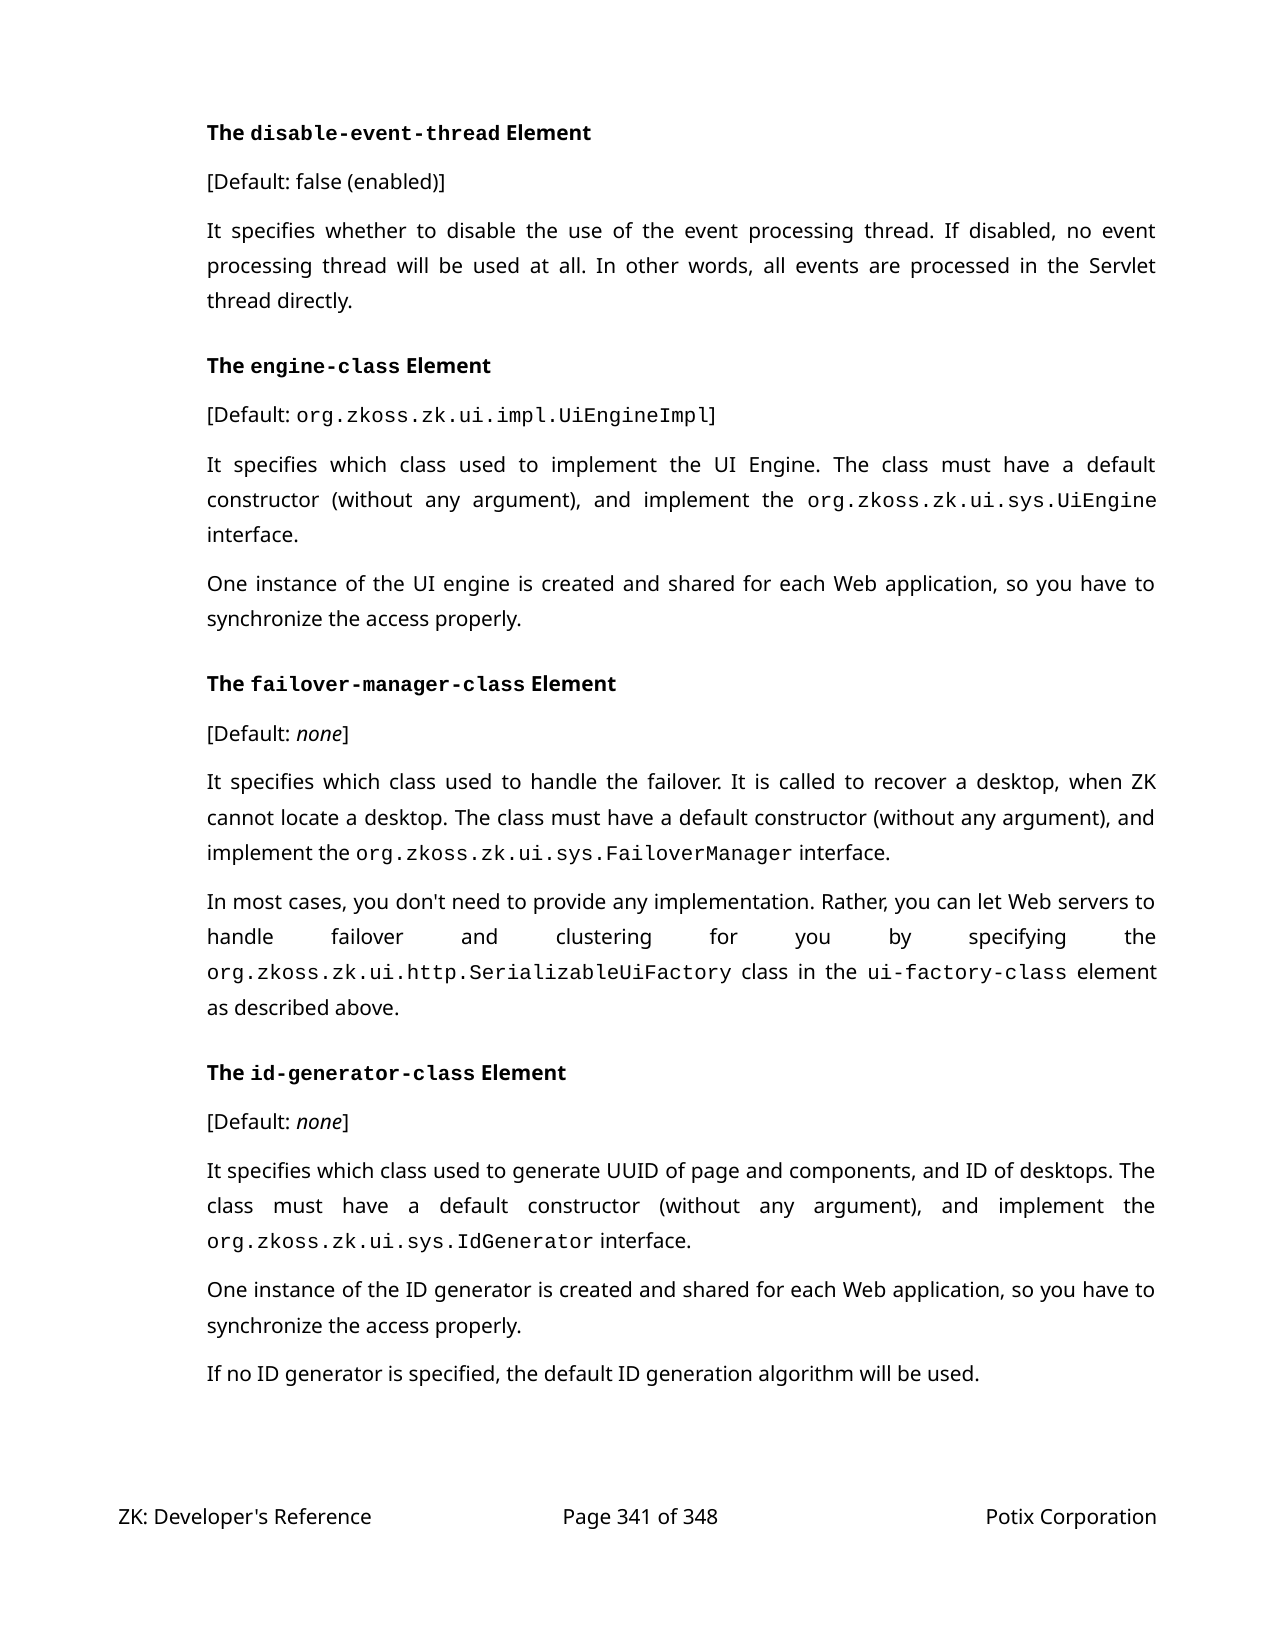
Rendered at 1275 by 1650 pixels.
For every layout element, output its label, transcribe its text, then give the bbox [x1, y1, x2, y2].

text [Default: false (enabled)] [207, 167, 1157, 196]
subtitle The id-generator-class Element [207, 1058, 1157, 1086]
subtitle The disable-event-thread Element [207, 118, 1157, 147]
text It specifies which class used to implement the UI Engine. The class must have a default constructor (without any argument), and implement the org.zkoss.zk.ui.sys.UiEngine interface. [207, 450, 1157, 549]
text [Default: none] [207, 1107, 1157, 1135]
text In most cases, you don't need to provide any implementation. Rather, you can let Web servers to handle failover and clustering for you by specifying the org.zkoss.zk.ui.http.SerializableUiFactory class in the ui-factory-class element as described above. [207, 887, 1157, 1021]
text It specifies which class used to generate UUID of page and components, and ID of desktops. The class must have a default constructor (without any argument), and implement the org.zkoss.zk.ui.sys.IdGenerator interface. [207, 1156, 1157, 1255]
text It specifies which class used to handle the failover. It is called to recover a desktop, when ZK cannot locate a desktop. The class must have a default constructor (without any argument), and implement the org.zkoss.zk.ui.sys.FailoverManager interface. [207, 767, 1157, 866]
subtitle The engine-class Element [207, 351, 1157, 380]
subtitle The failover-manager-class Element [207, 669, 1157, 698]
text If no ID generator is specified, the default ID generation algorithm will be used. [207, 1359, 1157, 1388]
text [Default: org.zkoss.zk.ui.impl.UiEngineImpl] [207, 401, 1157, 429]
text One instance of the UI engine is created and shared for each Web application, so you have to synchronize the access properly. [207, 569, 1157, 633]
text One instance of the ID generator is created and shared for each Web application, so you have to synchronize the access properly. [207, 1276, 1157, 1339]
text It specifies whether to disable the use of the event processing thread. If disabled, no event processing thread will be used at all. In other words, all events are processed in the Servlet thread directly. [207, 216, 1157, 315]
text [Default: none] [207, 719, 1157, 747]
